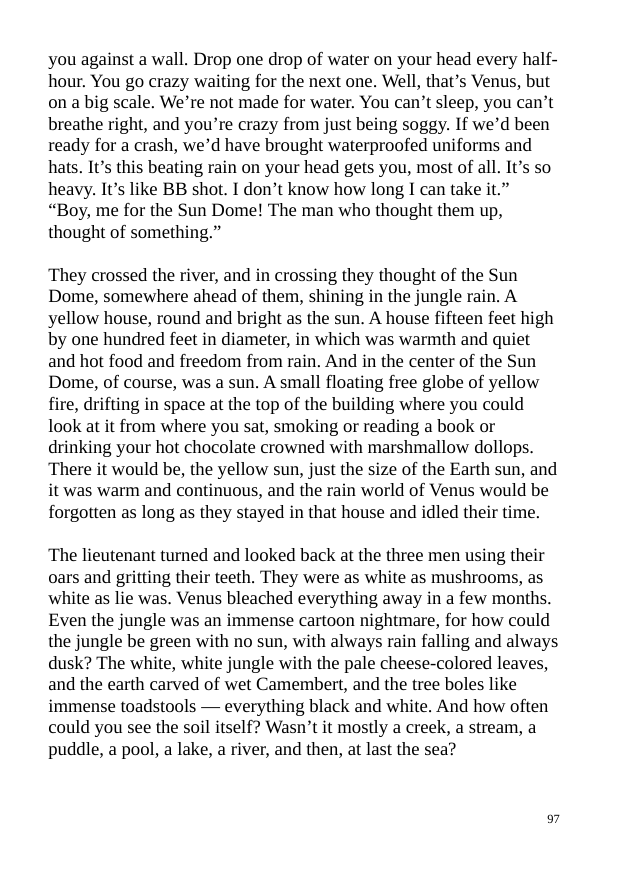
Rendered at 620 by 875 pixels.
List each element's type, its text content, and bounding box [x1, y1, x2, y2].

text you against a wall. Drop one drop of water on your head every half-hour. You go crazy waiting for the next one. Well, that’s Venus, but on a big scale. We’re not made for water. You can’t sleep, you can’t breathe right, and you’re crazy from just being soggy. If we’d been ready for a crash, we’d have brought waterproofed uniforms and hats. It’s this beating rain on your head gets you, most of all. It’s so heavy. It’s like BB shot. I don’t know how long I can take it.” “Boy, me for the Sun Dome! The man who thought them up, thought of something.” They crossed the river, and in crossing they thought of the Sun Dome, somewhere ahead of them, shining in the jungle rain. A yellow house, round and bright as the sun. A house fifteen feet high by one hundred feet in diameter, in which was warmth and quiet and hot food and freedom from rain. And in the center of the Sun Dome, of course, was a sun. A small floating free globe of yellow fire, drifting in space at the top of the building where you could look at it from where you sat, smoking or reading a book or drinking your hot chocolate crowned with marshmallow dollops. There it would be, the yellow sun, just the size of the Earth sun, and it was warm and continuous, and the rain world of Venus would be forgotten as long as they stayed in that house and idled their time. The lieutenant turned and looked back at the three men using their oars and gritting their teeth. They were as white as mushrooms, as white as lie was. Venus bleached everything away in a few months. Even the jungle was an immense cartoon nightmare, for how could the jungle be green with no sun, with always rain falling and always dusk? The white, white jungle with the pale cheese-colored leaves, and the earth carved of wet Camembert, and the tree boles like immense toadstools — everything black and white. And how often could you see the soil itself? Wasn’t it mostly a creek, a stream, a puddle, a pool, a lake, a river, and then, at last the sea? [48, 48, 559, 781]
